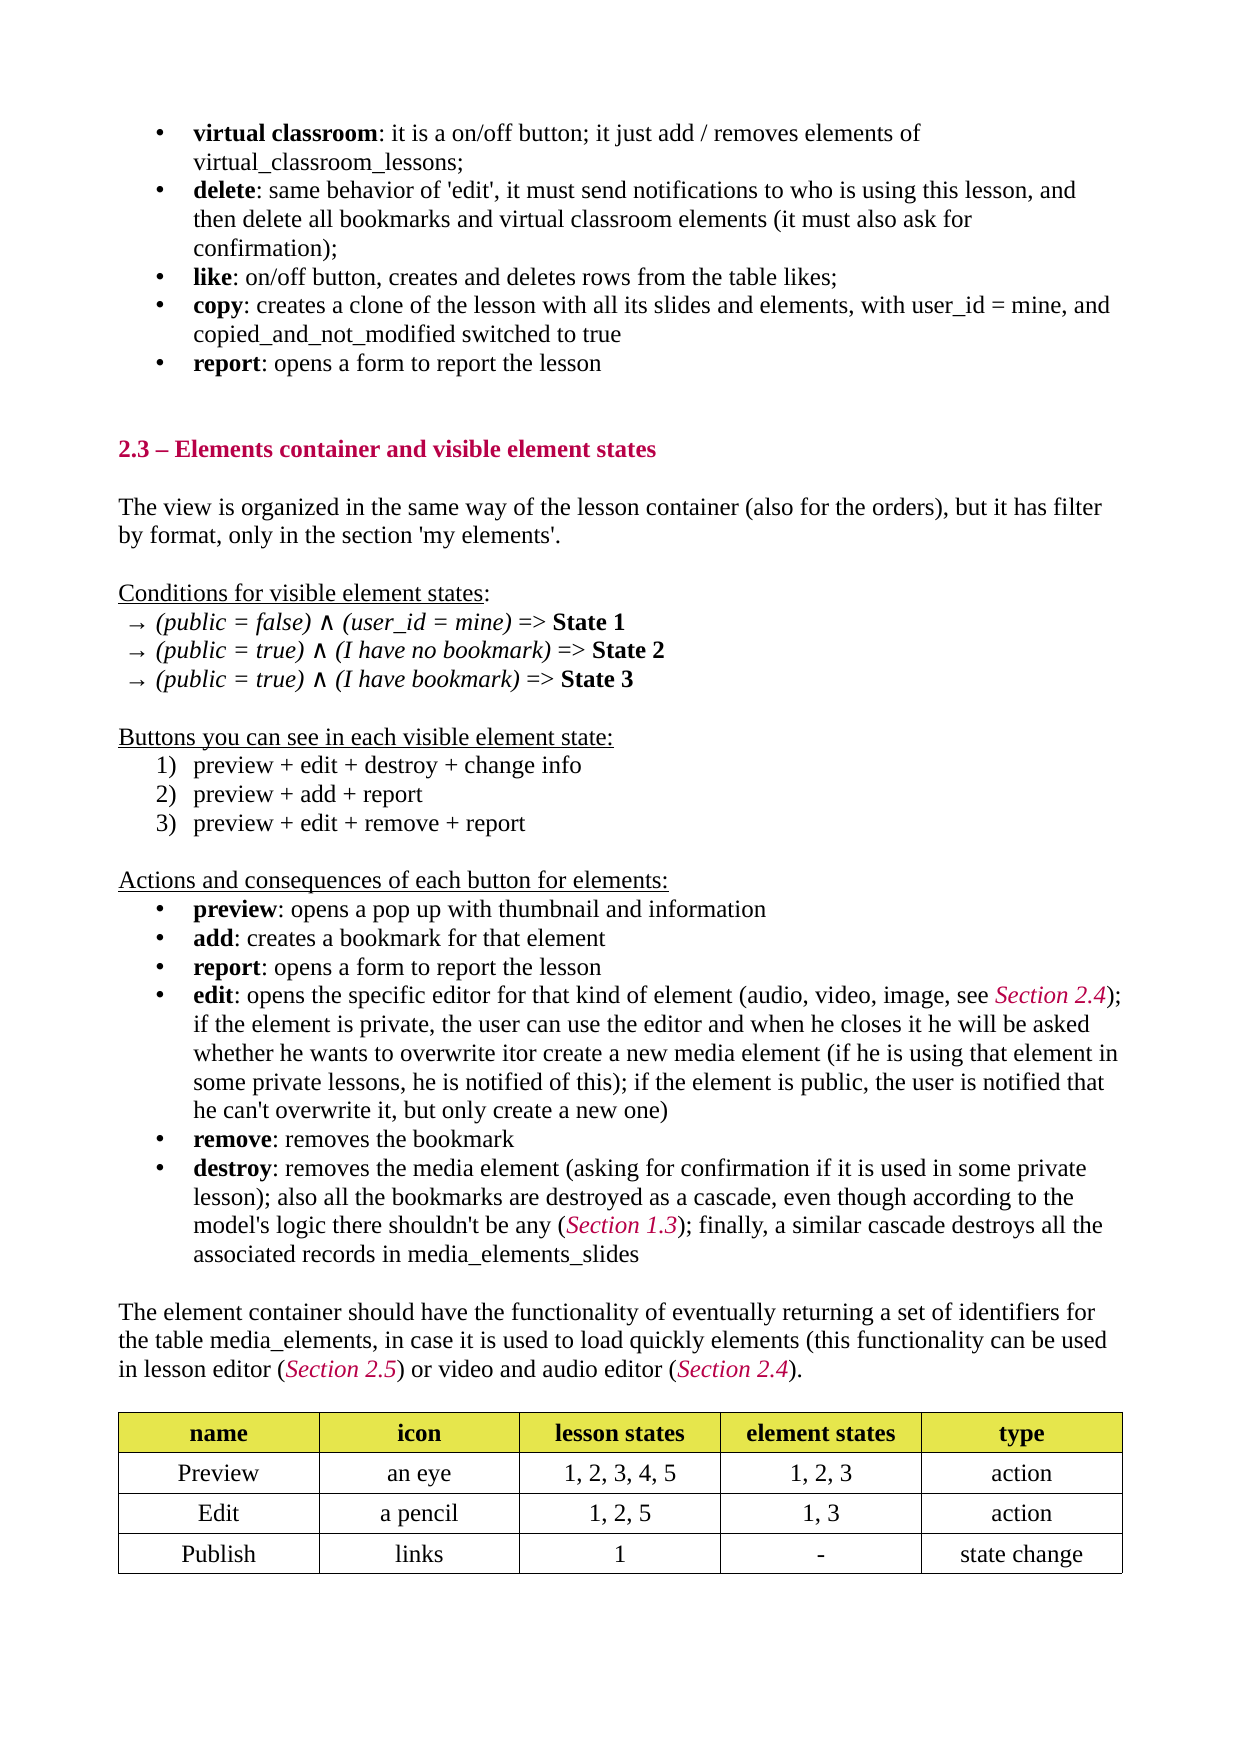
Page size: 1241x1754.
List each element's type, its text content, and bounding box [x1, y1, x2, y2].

table_cell Edit [119, 1494, 319, 1533]
table_cell action [922, 1453, 1122, 1492]
table_header type [922, 1413, 1122, 1452]
table_cell an eye [320, 1453, 519, 1492]
table_cell - [721, 1534, 921, 1573]
table_cell 1, 2, 3 [721, 1453, 921, 1492]
text Conditions for visible element states: [118, 578, 1122, 607]
list remove: removes the bookmark [156, 1124, 1122, 1153]
table_header name [119, 1413, 319, 1452]
list destroy: removes the media element (asking for confirmation if it is used in some private lesson); also all the bookmarks are destroyed as a cascade, even though according to the model's logic there shouldn't be any (Section 1.3); finally, a similar cascade destroys all the associated records in media_elements_slides [156, 1153, 1122, 1268]
table_cell 1 [520, 1534, 720, 1573]
list preview + add + report [156, 779, 1122, 808]
list report: opens a form to report the lesson [156, 348, 1122, 377]
text 2.3 – Elements container and visible element states [118, 434, 1122, 463]
list preview + edit + destroy + change info [156, 751, 1122, 779]
text → (public = false) ∧ (user_id = mine) => State 1 [118, 607, 1122, 636]
table_header icon [320, 1413, 519, 1452]
text Buttons you can see in each visible element state: [118, 722, 1122, 751]
table_cell links [320, 1534, 519, 1573]
list like: on/off button, creates and deletes rows from the table likes; [156, 262, 1122, 291]
table_cell Publish [119, 1534, 319, 1573]
table_header element states [721, 1413, 921, 1452]
list add: creates a bookmark for that element [156, 923, 1122, 952]
table_header lesson states [520, 1413, 720, 1452]
list delete: same behavior of 'edit', it must send notifications to who is using this lesson, and then delete all bookmarks and virtual classroom elements (it must also ask for confirmation); [156, 176, 1122, 262]
list preview: opens a pop up with thumbnail and information [156, 894, 1122, 923]
table_cell 1, 2, 3, 4, 5 [520, 1453, 720, 1492]
list edit: opens the specific editor for that kind of element (audio, video, image, see Section 2.4); if the element is private, the user can use the editor and when he closes it he will be asked whether he wants to overwrite itor create a new media element (if he is using that element in some private lessons, he is notified of this); if the element is public, the user is notified that he can't overwrite it, but only create a new one) [156, 981, 1122, 1124]
list virtual classroom: it is a on/off button; it just add / removes elements of virtual_classroom_lessons; [156, 118, 1122, 176]
text → (public = true) ∧ (I have no bookmark) => State 2 [118, 636, 1122, 664]
table_cell 1, 2, 5 [520, 1494, 720, 1533]
text The view is organized in the same way of the lesson container (also for the orders), but it has filter by format, only in the section 'my elements'. [118, 492, 1122, 549]
table_cell action [922, 1494, 1122, 1533]
table_cell state change [922, 1534, 1122, 1573]
list report: opens a form to report the lesson [156, 952, 1122, 981]
text The element container should have the functionality of eventually returning a set of identifiers for the table media_elements, in case it is used to load quickly elements (this functionality can be used in lesson editor (Section 2.5) or video and audio editor (Section 2.4). [118, 1297, 1122, 1383]
list copy: creates a clone of the lesson with all its slides and elements, with user_id = mine, and copied_and_not_modified switched to true [156, 291, 1122, 348]
table_cell Preview [119, 1453, 319, 1492]
table_cell a pencil [320, 1494, 519, 1533]
list preview + edit + remove + report [156, 808, 1122, 837]
text Actions and consequences of each button for elements: [118, 866, 1122, 894]
table_cell 1, 3 [721, 1494, 921, 1533]
text → (public = true) ∧ (I have bookmark) => State 3 [118, 664, 1122, 693]
